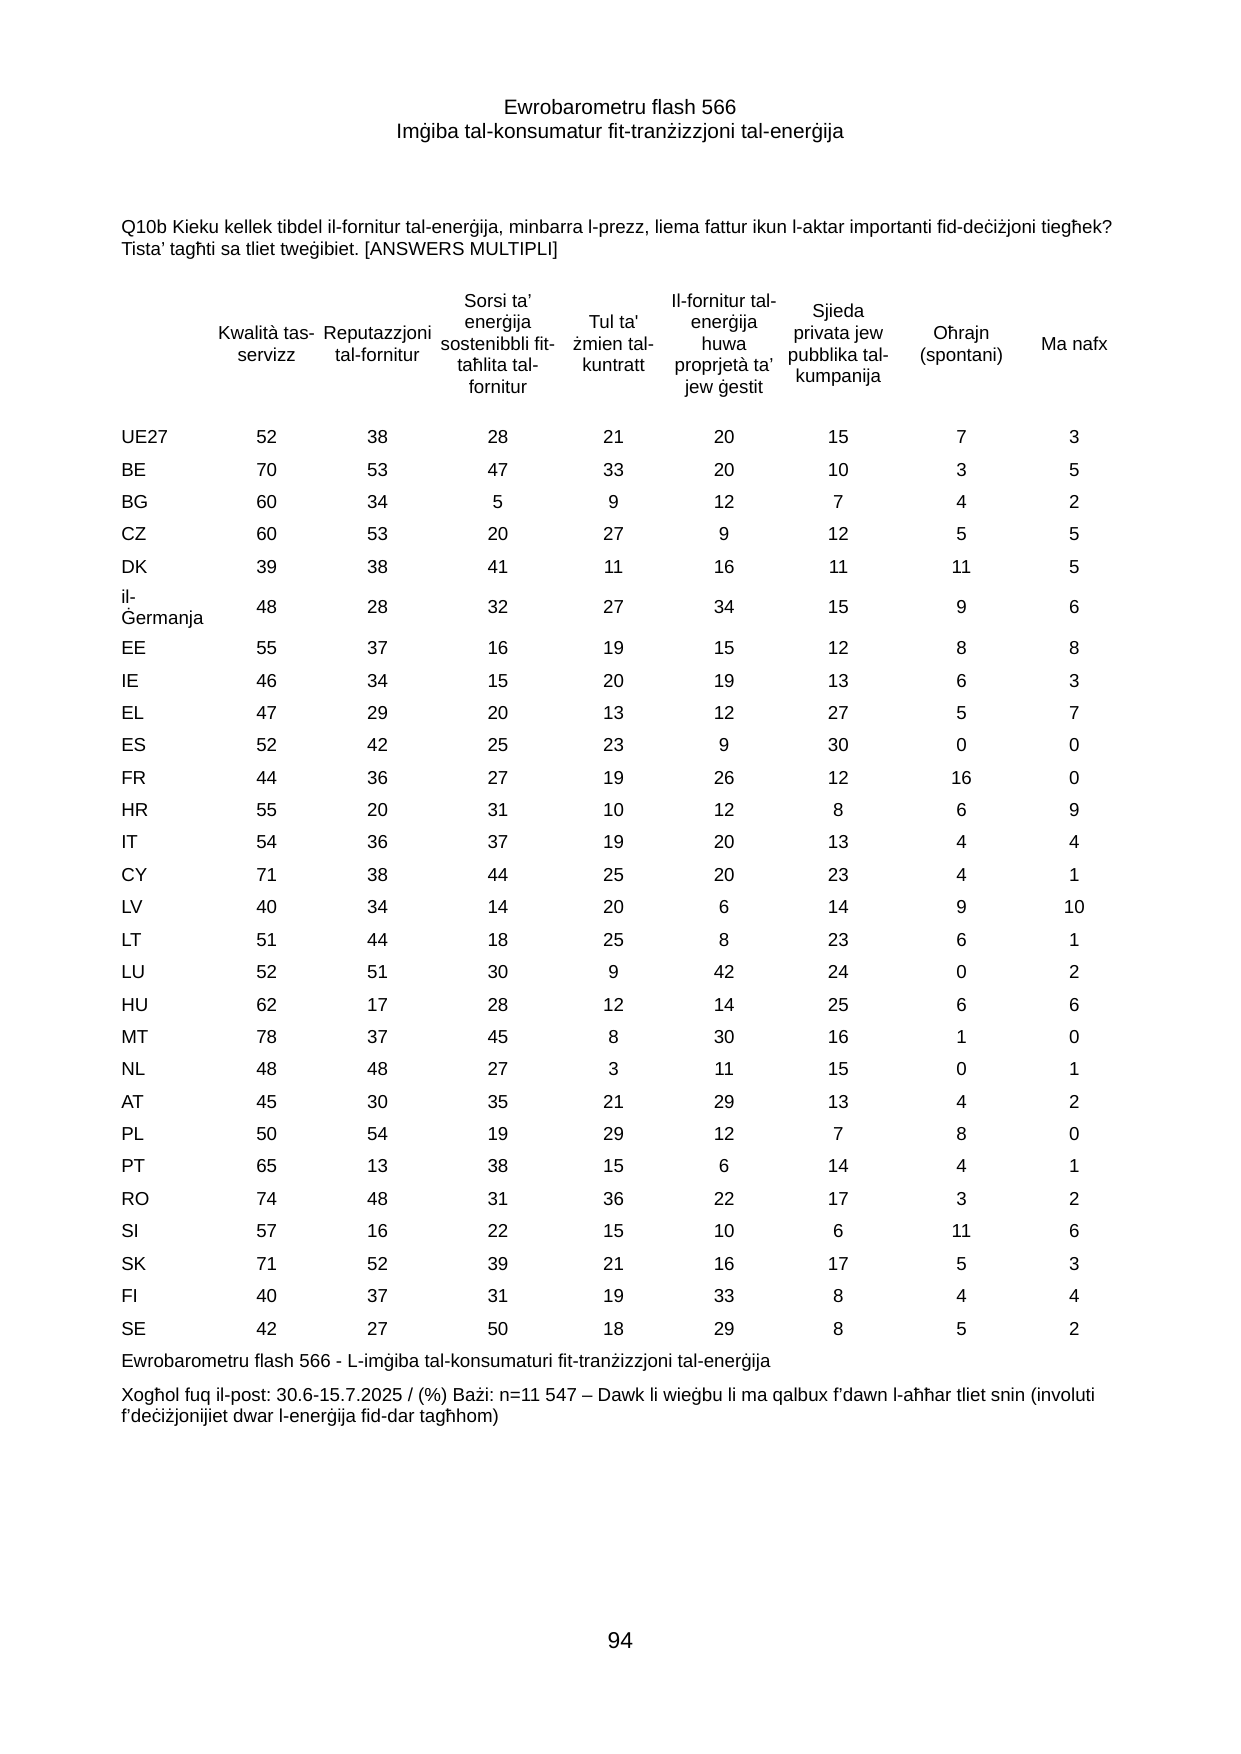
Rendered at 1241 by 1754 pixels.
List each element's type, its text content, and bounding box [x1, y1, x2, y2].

table_cell 19 [559, 1280, 668, 1312]
table_cell 14 [780, 891, 896, 923]
table_cell 54 [318, 1118, 437, 1150]
table_cell 20 [559, 891, 668, 923]
table_cell AT [118, 1085, 215, 1117]
table_cell [118, 266, 215, 421]
table_cell 9 [1026, 794, 1122, 826]
table_cell 32 [437, 583, 559, 632]
table_cell 5 [896, 518, 1026, 550]
table_cell 6 [1026, 1215, 1122, 1247]
table_cell 6 [896, 923, 1026, 956]
table_cell 29 [668, 1312, 780, 1344]
table_cell 6 [668, 1150, 780, 1182]
table_cell DK [118, 550, 215, 583]
table_cell 4 [1026, 826, 1122, 858]
table_cell 4 [896, 858, 1026, 891]
table_cell 4 [896, 1150, 1026, 1182]
table_cell 5 [896, 696, 1026, 729]
table_cell 13 [780, 664, 896, 696]
table_cell 48 [318, 1053, 437, 1085]
table_cell 6 [896, 794, 1026, 826]
table_cell 8 [780, 794, 896, 826]
table_cell 2 [1026, 1182, 1122, 1215]
table_cell 10 [559, 794, 668, 826]
table_cell 4 [896, 1280, 1026, 1312]
table_cell 6 [896, 664, 1026, 696]
table_cell BE [118, 453, 215, 485]
table_cell 4 [896, 485, 1026, 518]
table_cell 19 [668, 664, 780, 696]
table_cell BG [118, 485, 215, 518]
table_cell NL [118, 1053, 215, 1085]
table_cell FR [118, 761, 215, 793]
table_cell 31 [437, 794, 559, 826]
table_cell PT [118, 1150, 215, 1182]
table_cell 8 [559, 1020, 668, 1053]
table_cell 12 [668, 794, 780, 826]
table_cell 44 [318, 923, 437, 956]
table_cell 20 [668, 421, 780, 453]
table_cell 19 [559, 761, 668, 793]
table_cell 24 [780, 956, 896, 988]
table_cell 30 [668, 1020, 780, 1053]
table_cell 5 [896, 1312, 1026, 1344]
table_cell 38 [318, 858, 437, 891]
table_cell 44 [437, 858, 559, 891]
table_cell HR [118, 794, 215, 826]
table_cell 42 [668, 956, 780, 988]
table_cell 40 [215, 891, 318, 923]
table_cell 16 [896, 761, 1026, 793]
table_cell 8 [896, 632, 1026, 664]
table_cell 52 [215, 421, 318, 453]
table_cell 38 [318, 550, 437, 583]
table_cell 36 [318, 761, 437, 793]
table_cell Sorsi ta’ enerġija sostenibbli fit-taħlita tal-fornitur [437, 266, 559, 421]
table_cell 53 [318, 453, 437, 485]
table_cell 13 [780, 826, 896, 858]
table_cell 9 [896, 583, 1026, 632]
table_cell 7 [1026, 696, 1122, 729]
table_cell 12 [780, 518, 896, 550]
table_cell 21 [559, 1247, 668, 1279]
table_cell 42 [215, 1312, 318, 1344]
table_cell 25 [559, 858, 668, 891]
table_cell 55 [215, 632, 318, 664]
table_cell 30 [780, 729, 896, 761]
table_cell 51 [318, 956, 437, 988]
table_cell Reputazzjoni tal-fornitur [318, 266, 437, 421]
table_cell 78 [215, 1020, 318, 1053]
table_cell 48 [215, 583, 318, 632]
table_cell 15 [780, 421, 896, 453]
table_cell 34 [318, 485, 437, 518]
table_cell 13 [780, 1085, 896, 1117]
table_cell IT [118, 826, 215, 858]
table_cell 23 [780, 858, 896, 891]
table_cell 3 [1026, 421, 1122, 453]
table_cell 4 [1026, 1280, 1122, 1312]
table_cell MT [118, 1020, 215, 1053]
table_cell 29 [668, 1085, 780, 1117]
table_cell 6 [1026, 988, 1122, 1020]
table_cell 31 [437, 1182, 559, 1215]
table_cell 28 [437, 988, 559, 1020]
table_cell 14 [668, 988, 780, 1020]
table_cell 37 [437, 826, 559, 858]
table_cell 62 [215, 988, 318, 1020]
table_cell 52 [215, 729, 318, 761]
table_cell FI [118, 1280, 215, 1312]
table_cell 30 [318, 1085, 437, 1117]
table_cell 27 [559, 583, 668, 632]
table_cell 60 [215, 518, 318, 550]
table_cell 50 [437, 1312, 559, 1344]
table_cell 20 [668, 858, 780, 891]
table_cell SI [118, 1215, 215, 1247]
table_cell 52 [215, 956, 318, 988]
table_cell 21 [559, 1085, 668, 1117]
table_cell 19 [559, 826, 668, 858]
table_cell 47 [215, 696, 318, 729]
table_cell 36 [318, 826, 437, 858]
table_cell 23 [559, 729, 668, 761]
table_cell 14 [437, 891, 559, 923]
table_cell 48 [215, 1053, 318, 1085]
table_cell 0 [1026, 1118, 1122, 1150]
table_cell LU [118, 956, 215, 988]
table_cell 7 [780, 1118, 896, 1150]
table_cell 47 [437, 453, 559, 485]
table_cell 19 [559, 632, 668, 664]
table_cell 34 [318, 891, 437, 923]
table_cell 26 [668, 761, 780, 793]
table_cell 4 [896, 826, 1026, 858]
table_cell 7 [896, 421, 1026, 453]
table_cell 3 [1026, 664, 1122, 696]
table_cell 6 [1026, 583, 1122, 632]
table_cell 4 [896, 1085, 1026, 1117]
table_cell 3 [559, 1053, 668, 1085]
table_cell 16 [318, 1215, 437, 1247]
table_cell HU [118, 988, 215, 1020]
table_cell 45 [437, 1020, 559, 1053]
table_cell 23 [780, 923, 896, 956]
table_cell 3 [896, 1182, 1026, 1215]
table_cell 15 [559, 1150, 668, 1182]
table_cell 0 [896, 729, 1026, 761]
table_cell 12 [668, 696, 780, 729]
table_cell LT [118, 923, 215, 956]
table_cell 25 [780, 988, 896, 1020]
table_cell Ma nafx [1026, 266, 1122, 421]
table_cell Oħrajn (spontani) [896, 266, 1026, 421]
table_cell 0 [1026, 729, 1122, 761]
table_cell RO [118, 1182, 215, 1215]
table_cell 42 [318, 729, 437, 761]
table_cell 40 [215, 1280, 318, 1312]
table_cell 16 [668, 1247, 780, 1279]
table_cell 12 [668, 485, 780, 518]
table_cell 16 [437, 632, 559, 664]
table_cell 8 [896, 1118, 1026, 1150]
table_cell 22 [437, 1215, 559, 1247]
table_cell 52 [318, 1247, 437, 1279]
table_cell Sjieda privata jew pubblika tal-kumpanija [780, 266, 896, 421]
table_cell 37 [318, 1280, 437, 1312]
table_cell 15 [668, 632, 780, 664]
table_cell 38 [318, 421, 437, 453]
table_cell 33 [559, 453, 668, 485]
table_cell 37 [318, 1020, 437, 1053]
table_cell 20 [437, 518, 559, 550]
table_cell 8 [1026, 632, 1122, 664]
table_cell 0 [1026, 1020, 1122, 1053]
table_cell 74 [215, 1182, 318, 1215]
table_cell 17 [780, 1182, 896, 1215]
table_cell 31 [437, 1280, 559, 1312]
table_cell ES [118, 729, 215, 761]
table_cell 18 [559, 1312, 668, 1344]
table_cell 51 [215, 923, 318, 956]
table_cell 1 [1026, 858, 1122, 891]
table_cell 1 [896, 1020, 1026, 1053]
table_cell 20 [668, 826, 780, 858]
table_cell 9 [559, 956, 668, 988]
table_cell PL [118, 1118, 215, 1150]
table_cell 57 [215, 1215, 318, 1247]
table_cell 7 [780, 485, 896, 518]
table_cell 27 [559, 518, 668, 550]
table_cell 53 [318, 518, 437, 550]
table_cell 16 [668, 550, 780, 583]
table_cell 17 [318, 988, 437, 1020]
table_cell 13 [318, 1150, 437, 1182]
table_cell 70 [215, 453, 318, 485]
table_cell 15 [437, 664, 559, 696]
table_cell 25 [559, 923, 668, 956]
table_cell 15 [780, 1053, 896, 1085]
table_cell 28 [437, 421, 559, 453]
table_cell 5 [1026, 518, 1122, 550]
table_cell 28 [318, 583, 437, 632]
table_cell 44 [215, 761, 318, 793]
table_cell 20 [318, 794, 437, 826]
table_cell 27 [780, 696, 896, 729]
table_cell 6 [668, 891, 780, 923]
table_cell 5 [1026, 550, 1122, 583]
table_cell 10 [780, 453, 896, 485]
table_cell 9 [896, 891, 1026, 923]
table_cell 45 [215, 1085, 318, 1117]
table_cell 27 [437, 761, 559, 793]
table_cell Xogħol fuq il-post: 30.6-15.7.2025 / (%) Bażi: n=11 547 – Dawk li wieġbu li ma qalbux f’dawn l-aħħar tliet snin (involuti f’deċiżjonijiet dwar l-enerġija fid-dar tagħhom) [118, 1377, 1122, 1434]
table_cell 9 [559, 485, 668, 518]
table_cell 20 [559, 664, 668, 696]
table_cell 41 [437, 550, 559, 583]
table_cell 39 [437, 1247, 559, 1279]
table_cell 27 [318, 1312, 437, 1344]
table_cell 12 [780, 761, 896, 793]
table_cell 60 [215, 485, 318, 518]
table_cell 25 [437, 729, 559, 761]
table_cell 38 [437, 1150, 559, 1182]
table_cell 55 [215, 794, 318, 826]
table_cell 30 [437, 956, 559, 988]
table_cell 11 [896, 550, 1026, 583]
table_cell LV [118, 891, 215, 923]
table_cell 54 [215, 826, 318, 858]
table_cell 8 [668, 923, 780, 956]
table_cell 20 [668, 453, 780, 485]
table_cell CY [118, 858, 215, 891]
table_cell 19 [437, 1118, 559, 1150]
table_cell 11 [668, 1053, 780, 1085]
table_cell 22 [668, 1182, 780, 1215]
table_cell 2 [1026, 1085, 1122, 1117]
table_cell Ewrobarometru flash 566 - L-imġiba tal-konsumaturi fit-tranżizzjoni tal-enerġija [118, 1344, 1122, 1377]
table_cell 34 [318, 664, 437, 696]
table_cell 13 [559, 696, 668, 729]
table_cell Il-fornitur tal-enerġija huwa proprjetà ta’ jew ġestit [668, 266, 780, 421]
table_cell 10 [1026, 891, 1122, 923]
table_cell 65 [215, 1150, 318, 1182]
table_cell 17 [780, 1247, 896, 1279]
table_cell 15 [559, 1215, 668, 1247]
table_cell 27 [437, 1053, 559, 1085]
table_cell 39 [215, 550, 318, 583]
table_cell 1 [1026, 923, 1122, 956]
table_cell 46 [215, 664, 318, 696]
table_cell 71 [215, 858, 318, 891]
table_cell 0 [896, 1053, 1026, 1085]
table_cell 14 [780, 1150, 896, 1182]
table_cell 2 [1026, 1312, 1122, 1344]
table_cell 5 [437, 485, 559, 518]
table_cell 2 [1026, 485, 1122, 518]
table_cell 0 [896, 956, 1026, 988]
table_cell 6 [896, 988, 1026, 1020]
table_cell 9 [668, 729, 780, 761]
table_cell 5 [896, 1247, 1026, 1279]
table_cell 29 [318, 696, 437, 729]
table_cell 1 [1026, 1053, 1122, 1085]
table_cell 29 [559, 1118, 668, 1150]
table_cell 35 [437, 1085, 559, 1117]
table_cell 15 [780, 583, 896, 632]
table_cell 20 [437, 696, 559, 729]
table_cell 48 [318, 1182, 437, 1215]
table_cell 1 [1026, 1150, 1122, 1182]
table_cell 21 [559, 421, 668, 453]
table_cell 9 [668, 518, 780, 550]
table_cell Kwalità tas-servizz [215, 266, 318, 421]
table_cell 2 [1026, 956, 1122, 988]
table_cell UE27 [118, 421, 215, 453]
table_cell SK [118, 1247, 215, 1279]
table_cell 33 [668, 1280, 780, 1312]
table_cell EE [118, 632, 215, 664]
table_cell 8 [780, 1280, 896, 1312]
table_cell 0 [1026, 761, 1122, 793]
table_cell 34 [668, 583, 780, 632]
table_cell 37 [318, 632, 437, 664]
table_cell 18 [437, 923, 559, 956]
table_cell 16 [780, 1020, 896, 1053]
table_cell 11 [780, 550, 896, 583]
table_cell 10 [668, 1215, 780, 1247]
table_cell IE [118, 664, 215, 696]
table_cell Tul ta' żmien tal-kuntratt [559, 266, 668, 421]
table_cell CZ [118, 518, 215, 550]
table_cell 6 [780, 1215, 896, 1247]
table_header Q10b Kieku kellek tibdel il-fornitur tal-enerġija, minbarra l-prezz, liema fattur ikun l-aktar importanti fid-deċiżjoni tiegħek? Tista’ tagħti sa tliet tweġibiet. [ANSWERS MULTIPLI] [118, 209, 1122, 266]
table_cell 11 [559, 550, 668, 583]
table_cell EL [118, 696, 215, 729]
table_cell 8 [780, 1312, 896, 1344]
table_cell 12 [780, 632, 896, 664]
table_cell 11 [896, 1215, 1026, 1247]
table_cell 12 [559, 988, 668, 1020]
table_cell SE [118, 1312, 215, 1344]
table_cell 3 [896, 453, 1026, 485]
table_cell 3 [1026, 1247, 1122, 1279]
table_cell il-Ġermanja [118, 583, 215, 632]
table_cell 12 [668, 1118, 780, 1150]
table_cell 50 [215, 1118, 318, 1150]
table_cell 36 [559, 1182, 668, 1215]
table_cell 5 [1026, 453, 1122, 485]
table_cell 71 [215, 1247, 318, 1279]
